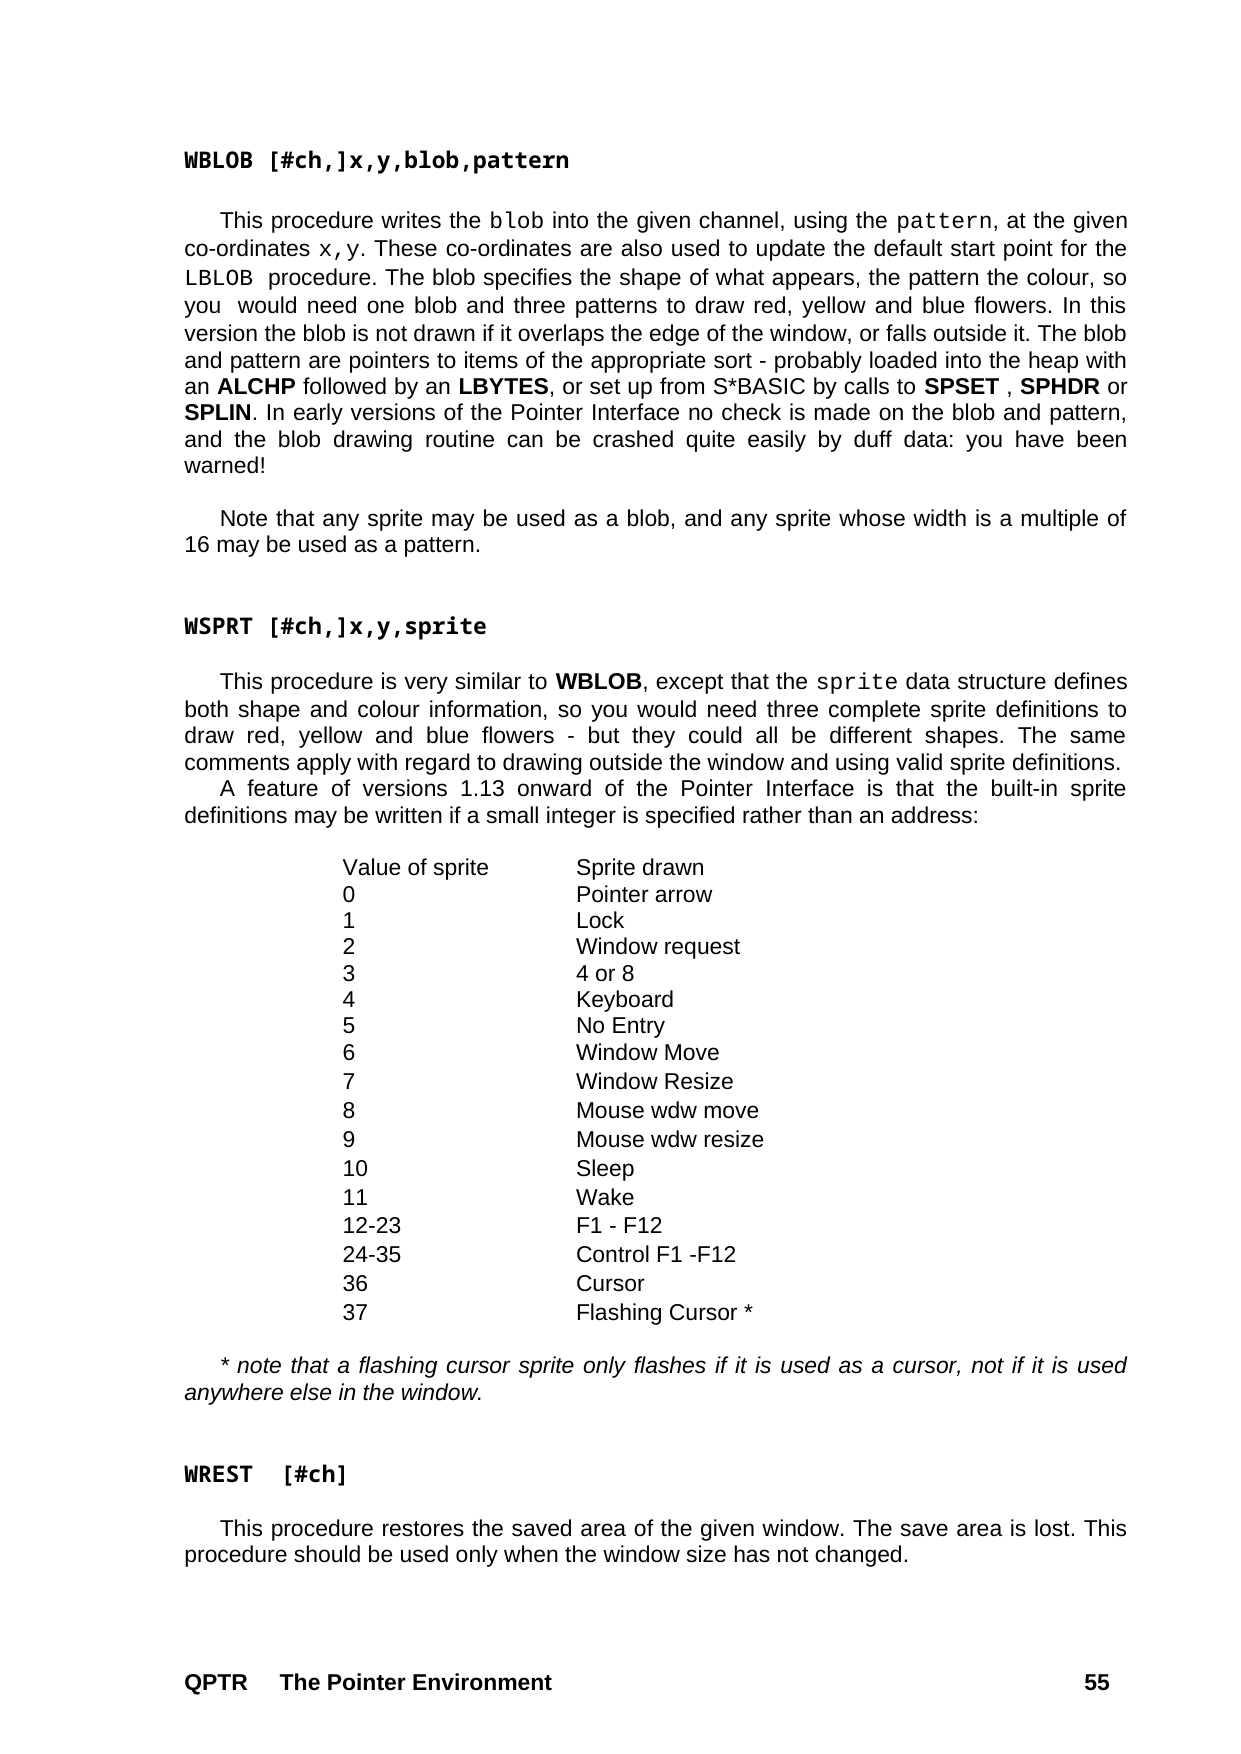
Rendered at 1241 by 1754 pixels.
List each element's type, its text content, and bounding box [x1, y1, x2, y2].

table_cell 4 or 8 [540, 960, 788, 986]
table_cell 8 [307, 1094, 540, 1123]
table_cell 11 [307, 1181, 540, 1210]
table_cell Window request [540, 933, 788, 960]
table_cell 36 [307, 1268, 540, 1297]
table_cell Control F1 -F12 [540, 1239, 788, 1268]
table_cell 9 [307, 1123, 540, 1152]
table_cell 1 [307, 907, 540, 933]
table_cell No Entry [540, 1013, 788, 1039]
table_cell 37 [307, 1297, 540, 1326]
text WBLOB [#ch,]x,y,blob,pattern [184, 144, 1128, 176]
table_cell Flashing Cursor * [540, 1297, 788, 1326]
table_cell Window Move [540, 1039, 788, 1065]
table_cell 24-35 [307, 1239, 540, 1268]
table_cell 10 [307, 1152, 540, 1181]
table_cell 0 [307, 881, 540, 907]
table_cell Window Resize [540, 1065, 788, 1094]
table_cell Lock [540, 907, 788, 933]
text Note that any sprite may be used as a blob, and any sprite whose width is a multiple of 16 may be used as a pattern. [184, 505, 1128, 557]
table_cell Mouse wdw move [540, 1094, 788, 1123]
text WSPRT [#ch,]x,y,sprite [184, 610, 1128, 641]
table_cell Wake [540, 1181, 788, 1210]
text This procedure restores the saved area of the given window. The save area is lost. This procedure should be used only when the window size has not changed. [184, 1515, 1128, 1568]
table_cell 7 [307, 1065, 540, 1094]
table_cell Mouse wdw resize [540, 1123, 788, 1152]
text * note that a flashing cursor sprite only flashes if it is used as a cursor, not if it is used anywhere else in the window. [184, 1352, 1128, 1405]
table_cell 2 [307, 933, 540, 960]
table_cell 4 [307, 986, 540, 1012]
text A feature of versions 1.13 onward of the Pointer Interface is that the built-in sprite definitions may be written if a small integer is specified rather than an address: [184, 775, 1128, 828]
table_cell 6 [307, 1039, 540, 1065]
table_cell Cursor [540, 1268, 788, 1297]
text This procedure is very similar to WBLOB, except that the sprite data structure defines both shape and colour information, so you would need three complete sprite definitions to draw red, yellow and blue flowers - but they could all be different shapes. The same comments apply with regard to drawing outside the window and using valid sprite definitions. [184, 668, 1128, 775]
table_cell 12-23 [307, 1210, 540, 1239]
table_cell Pointer arrow [540, 881, 788, 907]
text This procedure writes the blob into the given channel, using the pattern, at the given co-ordinates x,y. These co-ordinates are also used to update the default start point for the LBLOB procedure. The blob specifies the shape of what appears, the pattern the colour, so you would need one blob and three patterns to draw red, yellow and blue flowers. In this version the blob is not drawn if it overlaps the edge of the window, or falls outside it. The blob and pattern are pointers to items of the appropriate sort - probably loaded into the heap with an ALCHP followed by an LBYTES, or set up from S*BASIC by calls to SPSET , SPHDR or SPLIN. In early versions of the Pointer Interface no check is made on the blob and pattern, and the blob drawing routine can be crashed quite easily by duff data: you have been warned! [184, 207, 1128, 478]
table_header Value of sprite [307, 854, 540, 881]
table_cell Sleep [540, 1152, 788, 1181]
text WREST [#ch] [184, 1457, 1128, 1489]
table_cell 5 [307, 1013, 540, 1039]
table_cell 3 [307, 960, 540, 986]
table_header Sprite drawn [540, 854, 788, 881]
table_cell F1 - F12 [540, 1210, 788, 1239]
table_cell Keyboard [540, 986, 788, 1012]
